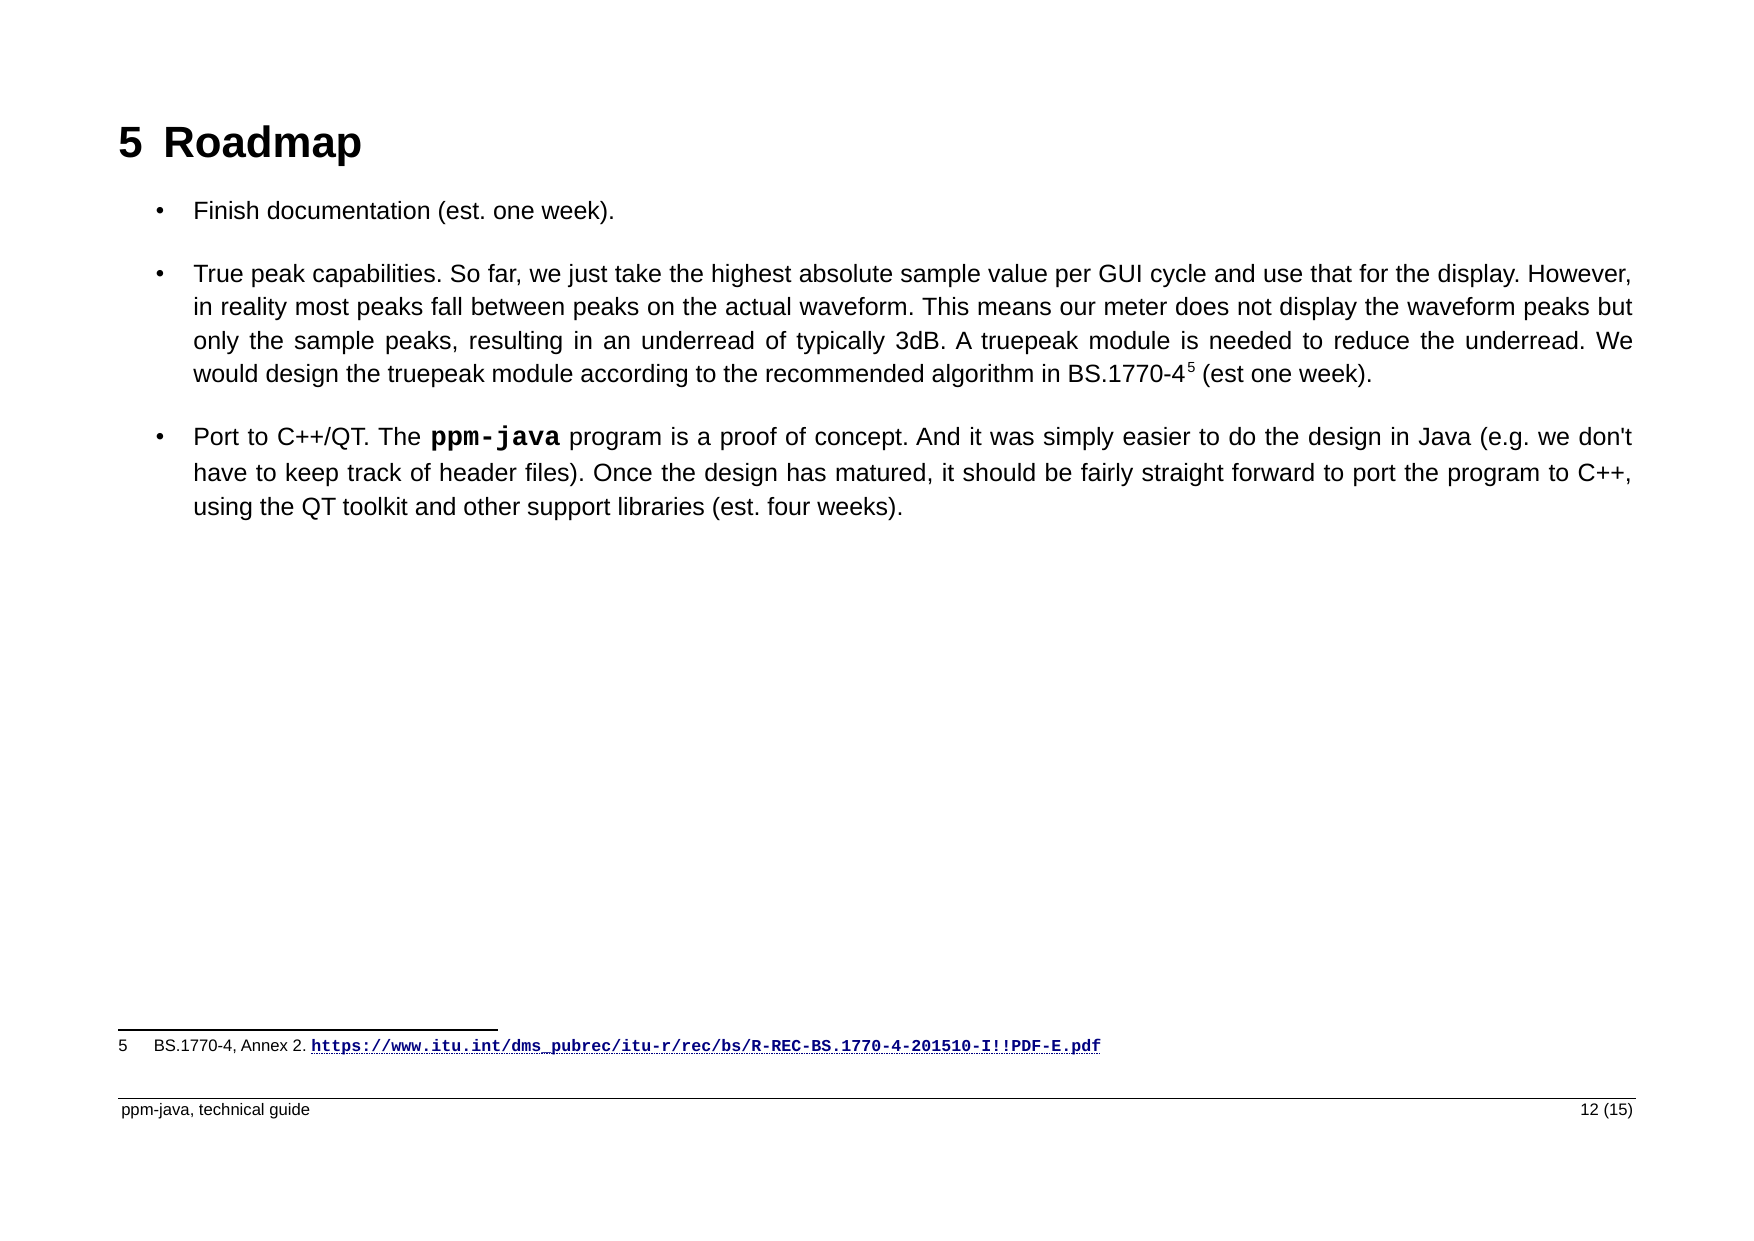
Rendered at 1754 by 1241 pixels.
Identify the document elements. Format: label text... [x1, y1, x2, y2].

list Finish documentation (est. one week). [156, 196, 1636, 224]
list BS.1770-4, Annex 2. https://www.itu.int/dms_pubrec/itu-r/rec/bs/R-REC-BS.1770-4-201510-I!!PDF-E.pdf [118, 1036, 1636, 1056]
subtitle Roadmap [118, 118, 1636, 167]
list True peak capabilities. So far, we just take the highest absolute sample value per GUI cycle and use that for the display. However, in reality most peaks fall between peaks on the actual waveform. This means our meter does not display the waveform peaks but only the sample peaks, resulting in an underread of typically 3dB. A truepeak module is needed to reduce the underread. We would design the truepeak module according to the recommended algorithm in BS.1770-4 (est one week). [156, 259, 1636, 388]
list Port to C++/QT. The ppm-java program is a proof of concept. And it was simply easier to do the design in Java (e.g. we don't have to keep track of header files). Once the design has matured, it should be fairly straight forward to port the program to C++, using the QT toolkit and other support libraries (est. four weeks). [156, 423, 1636, 520]
